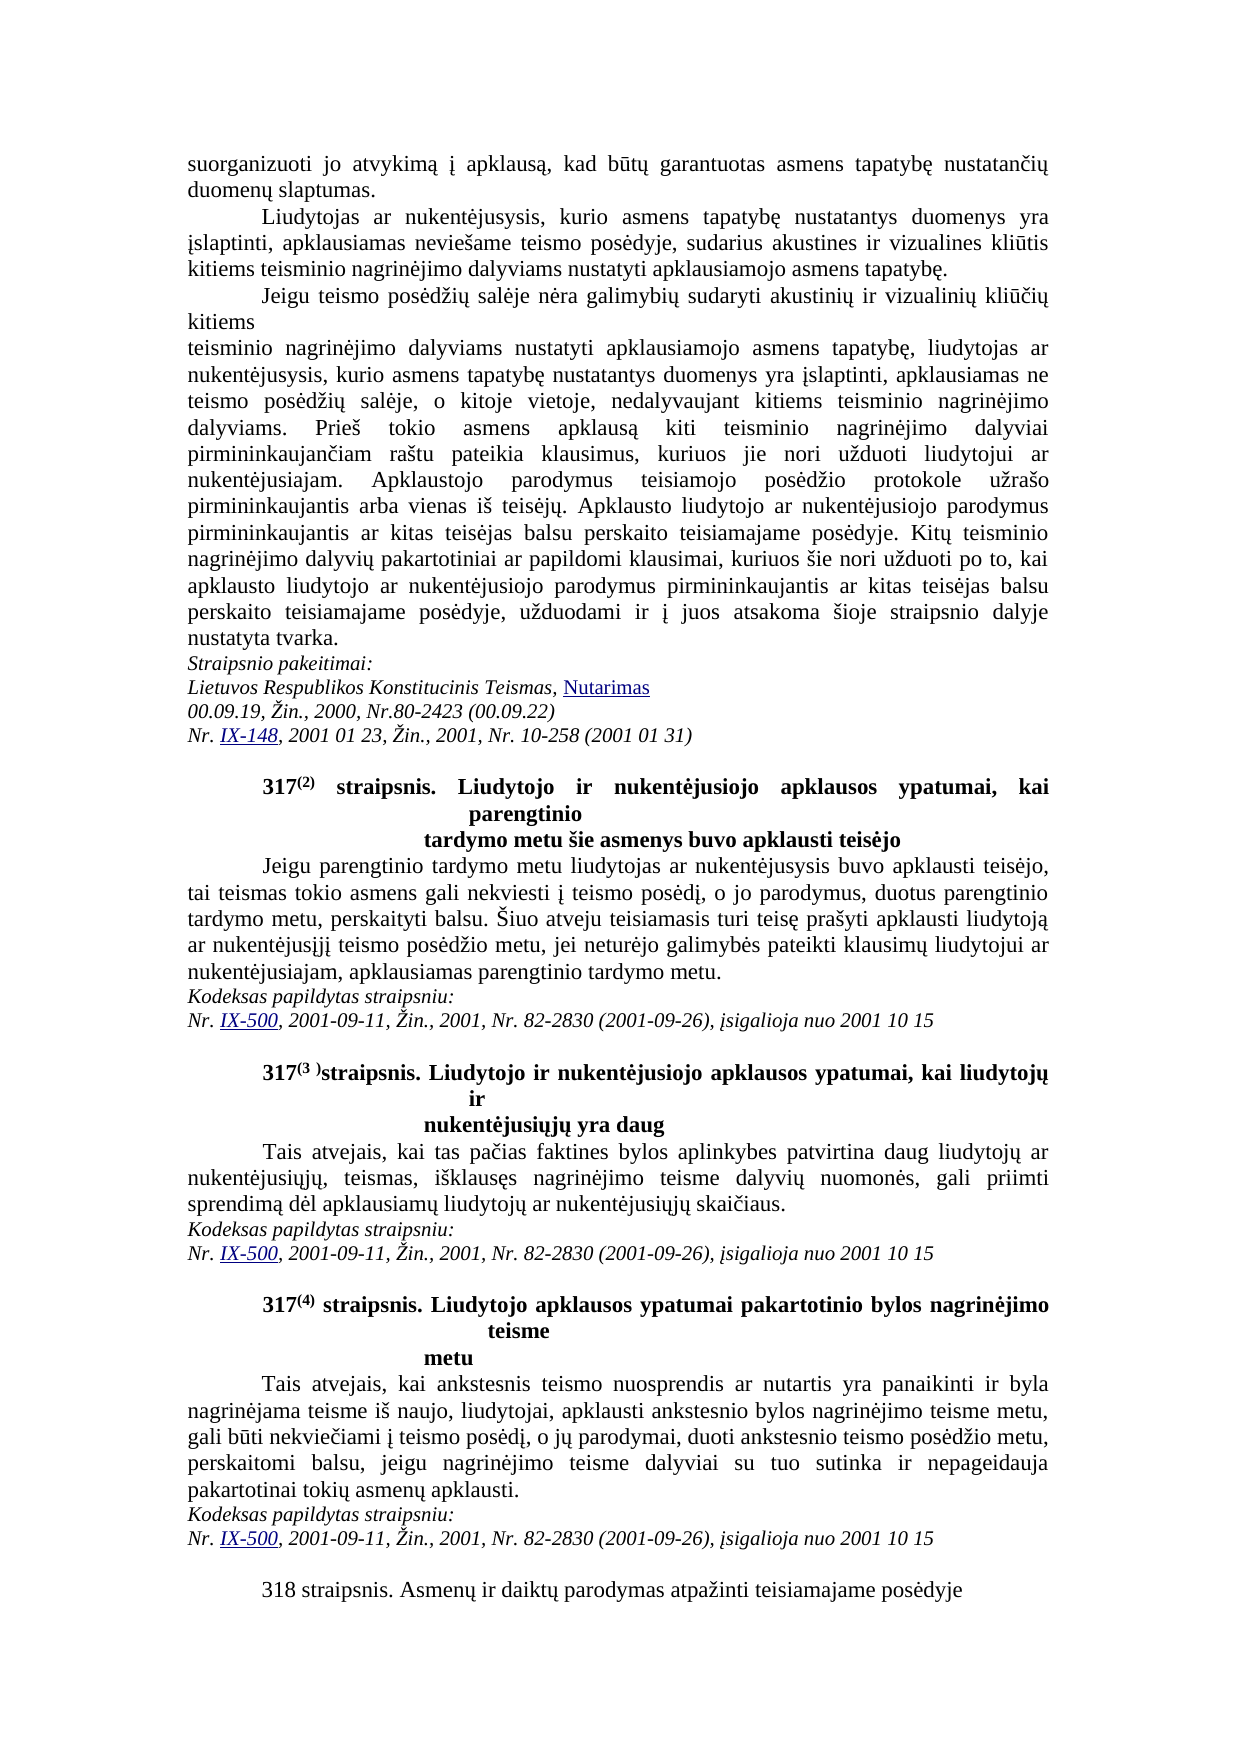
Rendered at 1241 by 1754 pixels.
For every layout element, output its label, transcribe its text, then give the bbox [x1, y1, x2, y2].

text Straipsnio pakeitimai: [187, 651, 1050, 675]
text Nr. IX-500, 2001-09-11, Žin., 2001, Nr. 82-2830 (2001-09-26), įsigalioja nuo 2001 10 15 [187, 1241, 1050, 1265]
text 317(2) straipsnis. Liudytojo ir nukentėjusiojo apklausos ypatumai, kai parengtinio [262, 773, 1050, 826]
text metu [424, 1344, 1050, 1370]
text Kodeksas papildytas straipsniu: [187, 984, 1050, 1008]
text 00.09.19, Žin., 2000, Nr.80-2423 (00.09.22) [187, 699, 1050, 723]
text Liudytojas ar nukentėjusysis, kurio asmens tapatybę nustatantys duomenys yra įslaptinti, apklausiamas neviešame teismo posėdyje, sudarius akustines ir vizualines kliūtis kitiems teisminio nagrinėjimo dalyviams nustatyti apklausiamojo asmens tapatybę. [187, 203, 1050, 282]
text 317(3 )straipsnis. Liudytojo ir nukentėjusiojo apklausos ypatumai, kai liudytojų ir [262, 1059, 1050, 1111]
text Tais atvejais, kai tas pačias faktines bylos aplinkybes patvirtina daug liudytojų ar nukentėjusiųjų, teismas, išklausęs nagrinėjimo teisme dalyvių nuomonės, gali priimti sprendimą dėl apklausiamų liudytojų ar nukentėjusiųjų skaičiaus. [187, 1138, 1050, 1217]
text tardymo metu šie asmenys buvo apklausti teisėjo [424, 826, 1050, 852]
text Nr. IX-500, 2001-09-11, Žin., 2001, Nr. 82-2830 (2001-09-26), įsigalioja nuo 2001 10 15 [187, 1008, 1050, 1032]
text Nr. IX-148, 2001 01 23, Žin., 2001, Nr. 10-258 (2001 01 31) [187, 723, 1050, 747]
text 318 straipsnis. Asmenų ir daiktų parodymas atpažinti teisiamajame posėdyje [187, 1577, 1050, 1603]
text Lietuvos Respublikos Konstitucinis Teismas, Nutarimas [187, 675, 1050, 699]
text 317(4) straipsnis. Liudytojo apklausos ypatumai pakartotinio bylos nagrinėjimo teisme [262, 1291, 1050, 1344]
text Tais atvejais, kai ankstesnis teismo nuosprendis ar nutartis yra panaikinti ir byla nagrinėjama teisme iš naujo, liudytojai, apklausti ankstesnio bylos nagrinėjimo teisme metu, gali būti nekviečiami į teismo posėdį, o jų parodymai, duoti ankstesnio teismo posėdžio metu, perskaitomi balsu, jeigu nagrinėjimo teisme dalyviai su tuo sutinka ir nepageidauja pakartotinai tokių asmenų apklausti. [187, 1370, 1050, 1502]
text Jeigu parengtinio tardymo metu liudytojas ar nukentėjusysis buvo apklausti teisėjo, tai teismas tokio asmens gali nekviesti į teismo posėdį, o jo parodymus, duotus parengtinio tardymo metu, perskaityti balsu. Šiuo atveju teisiamasis turi teisę prašyti apklausti liudytoją ar nukentėjusįjį teismo posėdžio metu, jei neturėjo galimybės pateikti klausimų liudytojui ar nukentėjusiajam, apklausiamas parengtinio tardymo metu. [187, 852, 1050, 984]
text suorganizuoti jo atvykimą į apklausą, kad būtų garantuotas asmens tapatybę nustatančių duomenų slaptumas. [187, 150, 1050, 203]
text Nr. IX-500, 2001-09-11, Žin., 2001, Nr. 82-2830 (2001-09-26), įsigalioja nuo 2001 10 15 [187, 1526, 1050, 1550]
text Kodeksas papildytas straipsniu: [187, 1502, 1050, 1526]
text Kodeksas papildytas straipsniu: [187, 1217, 1050, 1241]
text Jeigu teismo posėdžių salėje nėra galimybių sudaryti akustinių ir vizualinių kliūčių kitiems teisminio nagrinėjimo dalyviams nustatyti apklausiamojo asmens tapatybę, liudytojas ar nukentėjusysis, kurio asmens tapatybę nustatantys duomenys yra įslaptinti, apklausiamas ne teismo posėdžių salėje, o kitoje vietoje, nedalyvaujant kitiems teisminio nagrinėjimo dalyviams. Prieš tokio asmens apklausą kiti teisminio nagrinėjimo dalyviai pirmininkaujančiam raštu pateikia klausimus, kuriuos jie nori užduoti liudytojui ar nukentėjusiajam. Apklaustojo parodymus teisiamojo posėdžio protokole užrašo pirmininkaujantis arba vienas iš teisėjų. Apklausto liudytojo ar nukentėjusiojo parodymus pirmininkaujantis ar kitas teisėjas balsu perskaito teisiamajame posėdyje. Kitų teisminio nagrinėjimo dalyvių pakartotiniai ar papildomi klausimai, kuriuos šie nori užduoti po to, kai apklausto liudytojo ar nukentėjusiojo parodymus pirmininkaujantis ar kitas teisėjas balsu perskaito teisiamajame posėdyje, užduodami ir į juos atsakoma šioje straipsnio dalyje nustatyta tvarka. [187, 282, 1050, 651]
text nukentėjusiųjų yra daug [424, 1111, 1050, 1138]
